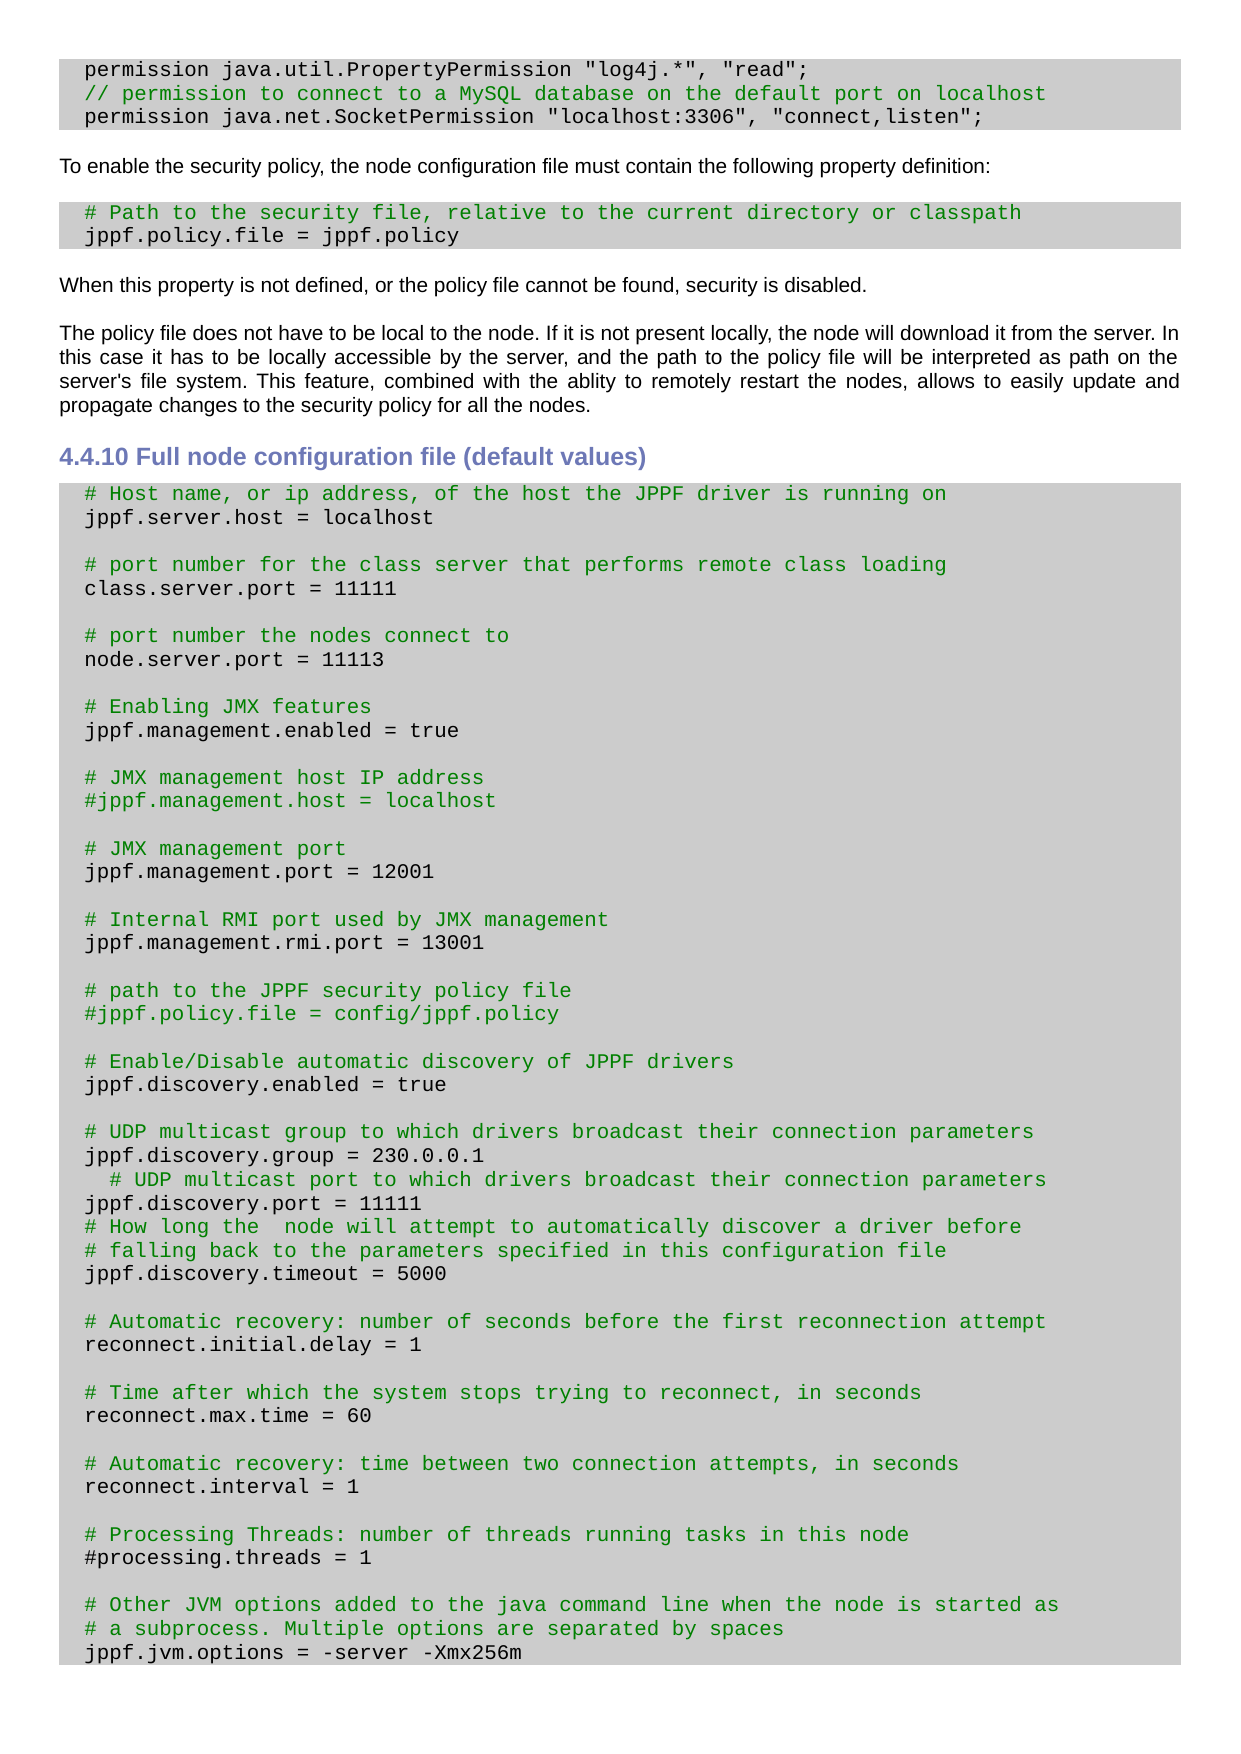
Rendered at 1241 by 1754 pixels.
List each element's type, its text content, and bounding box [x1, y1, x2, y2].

text jppf.discovery.timeout = 5000 [59, 1263, 1181, 1287]
text # Internal RMI port used by JMX management [59, 909, 1181, 932]
text # Automatic recovery: number of seconds before the first reconnection attempt [59, 1311, 1181, 1334]
text # How long the node will attempt to automatically discover a driver before [59, 1216, 1181, 1240]
text # UDP multicast group to which drivers broadcast their connection parameters [59, 1122, 1181, 1145]
text class.server.port = 11111 [59, 578, 1181, 601]
text # port number for the class server that performs remote class loading [59, 554, 1181, 578]
text # UDP multicast port to which drivers broadcast their connection parameters [59, 1169, 1181, 1192]
text node.server.port = 11113 [59, 649, 1181, 672]
text # path to the JPPF security policy file [59, 980, 1181, 1003]
text # port number the nodes connect to [59, 625, 1181, 649]
text # JMX management port [59, 838, 1181, 861]
text #jppf.policy.file = config/jppf.policy [59, 1003, 1181, 1027]
text jppf.server.host = localhost [59, 507, 1181, 530]
text # Enabling JMX features [59, 696, 1181, 719]
text reconnect.interval = 1 [59, 1476, 1181, 1500]
text # Path to the security file, relative to the current directory or classpath [59, 202, 1181, 226]
text The policy file does not have to be local to the node. If it is not present locally, the node will download it from the server. In this case it has to be locally accessible by the server, and the path to the policy file will be interpreted as path on the server's file system. This feature, combined with the ablity to remotely restart the nodes, allows to easily update and propagate changes to the security policy for all the nodes. [59, 321, 1181, 417]
text reconnect.initial.delay = 1 [59, 1334, 1181, 1358]
text # Automatic recovery: time between two connection attempts, in seconds [59, 1453, 1181, 1476]
text # Host name, or ip address, of the host the JPPF driver is running on [59, 483, 1181, 507]
text # Processing Threads: number of threads running tasks in this node [59, 1523, 1181, 1547]
text jppf.policy.file = jppf.policy [59, 226, 1181, 249]
text jppf.discovery.port = 11111 [59, 1192, 1181, 1216]
text permission java.util.PropertyPermission "log4j.*", "read"; [59, 59, 1181, 83]
text jppf.management.rmi.port = 13001 [59, 932, 1181, 956]
text jppf.management.port = 12001 [59, 861, 1181, 885]
text // permission to connect to a MySQL database on the default port on localhost [59, 83, 1181, 106]
text To enable the security policy, the node configuration file must contain the following property definition: [59, 154, 1181, 178]
text reconnect.max.time = 60 [59, 1405, 1181, 1429]
text When this property is not defined, or the policy file cannot be found, security is disabled. [59, 273, 1181, 297]
text jppf.discovery.group = 230.0.0.1 [59, 1145, 1181, 1169]
text # a subprocess. Multiple options are separated by spaces [59, 1618, 1181, 1642]
text permission java.net.SocketPermission "localhost:3306", "connect,listen"; [59, 106, 1181, 130]
text # Other JVM options added to the java command line when the node is started as [59, 1594, 1181, 1618]
text # falling back to the parameters specified in this configuration file [59, 1240, 1181, 1263]
text #jppf.management.host = localhost [59, 791, 1181, 814]
subtitle Full node configuration file (default values) [59, 442, 1181, 471]
text # Time after which the system stops trying to reconnect, in seconds [59, 1382, 1181, 1405]
text jppf.jvm.options = -server -Xmx256m [59, 1642, 1181, 1665]
text # Enable/Disable automatic discovery of JPPF drivers [59, 1051, 1181, 1074]
text # JMX management host IP address [59, 767, 1181, 791]
text jppf.management.enabled = true [59, 719, 1181, 743]
text jppf.discovery.enabled = true [59, 1074, 1181, 1098]
text #processing.threads = 1 [59, 1547, 1181, 1571]
